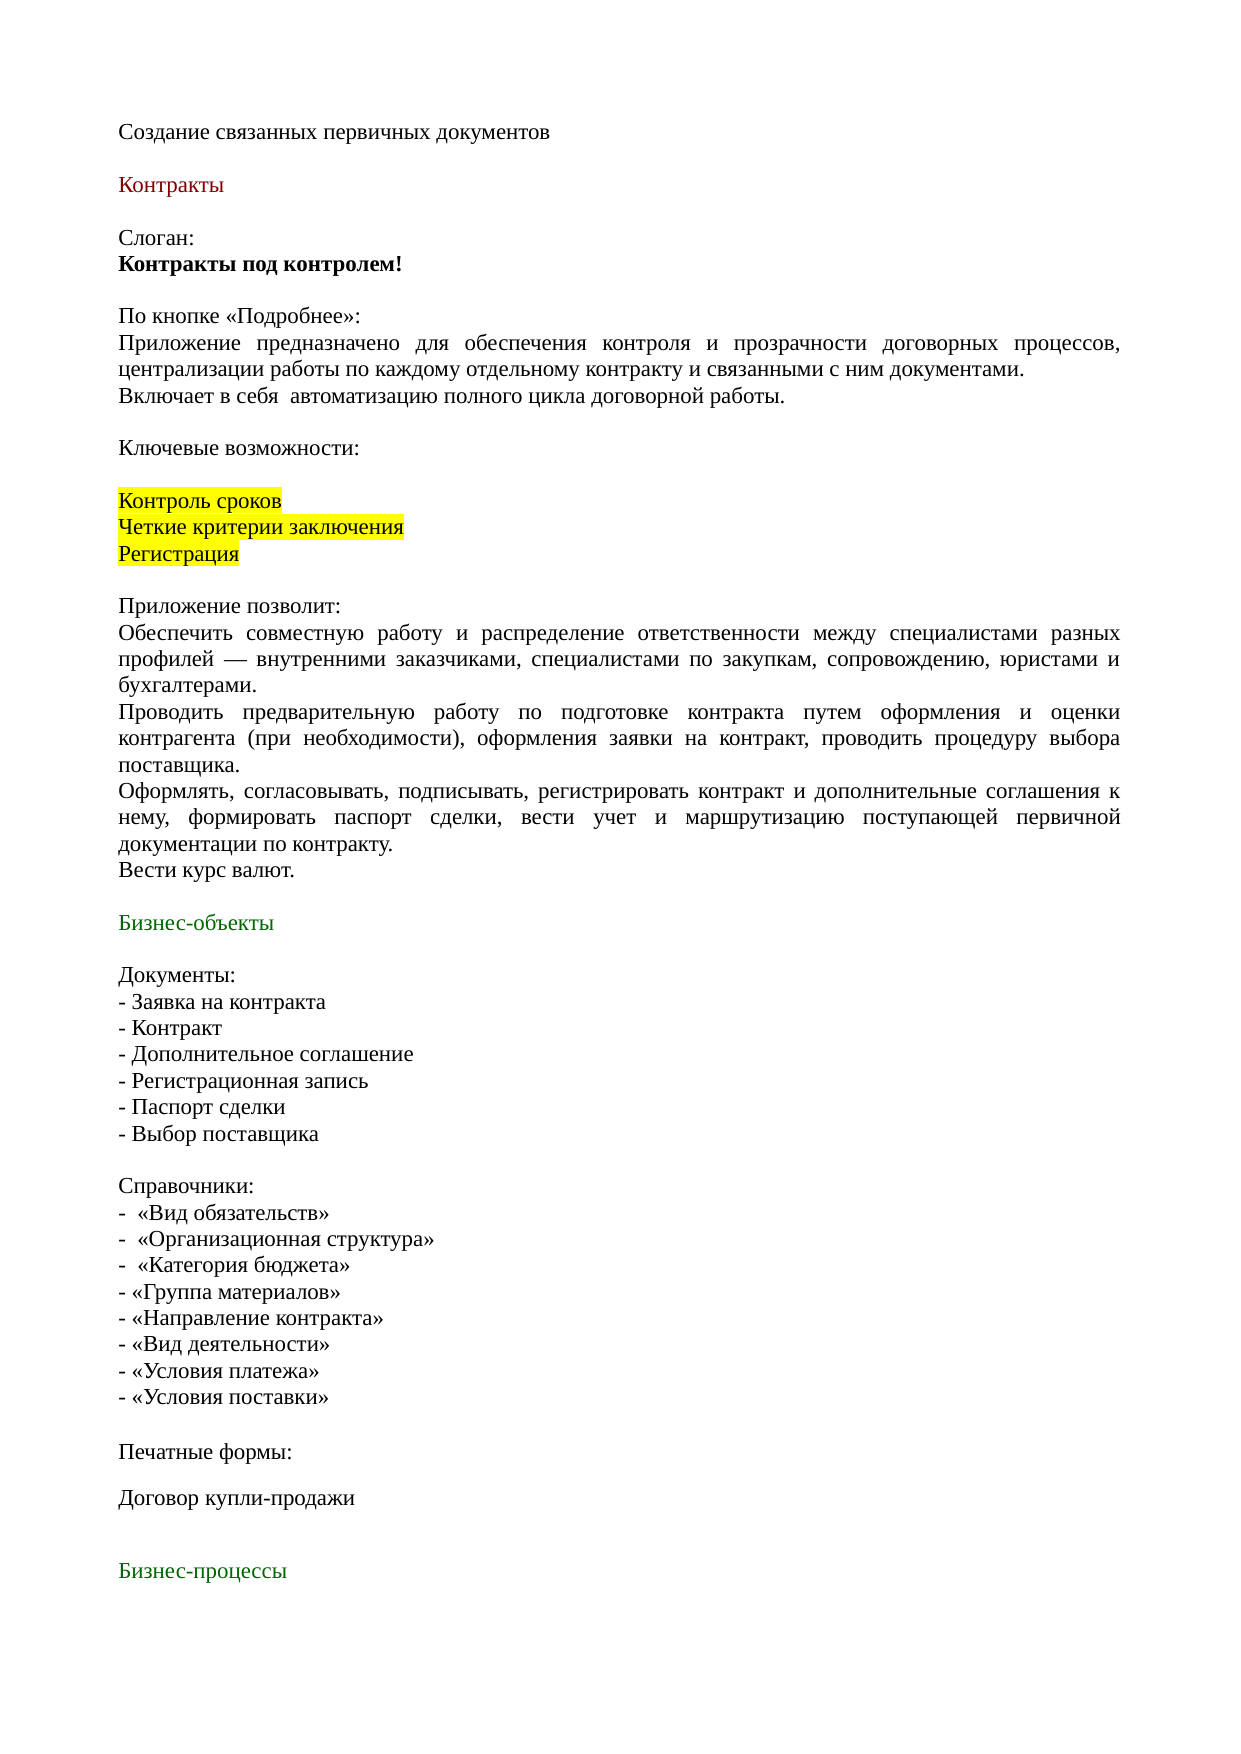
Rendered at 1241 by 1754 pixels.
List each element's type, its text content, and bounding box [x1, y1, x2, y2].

text Оформлять, согласовывать, подписывать, регистрировать контракт и дополнительные соглашения к нему, формировать паспорт сделки, вести учет и маршрутизацию поступающей первичной документации по контракту. [118, 777, 1122, 856]
text - «Категория бюджета» [118, 1251, 1122, 1278]
text Справочники: [118, 1172, 1122, 1199]
text Договор купли-продажи [118, 1484, 1122, 1511]
text Вести курс валют. [118, 856, 1122, 882]
text - Выбор поставщика [118, 1119, 1122, 1146]
text Четкие критерии заключения [118, 513, 1122, 540]
text - «Вид деятельности» [118, 1330, 1122, 1357]
text - «Организационная структура» [118, 1225, 1122, 1251]
text Включает в себя автоматизацию полного цикла договорной работы. [118, 382, 1122, 408]
text Создание связанных первичных документов [118, 118, 1122, 144]
text Контракты под контролем! [118, 250, 1122, 276]
text - «Направление контракта» [118, 1304, 1122, 1330]
text Контроль сроков [118, 487, 1122, 513]
text - Контракт [118, 1014, 1122, 1041]
text Приложение предназначено для обеспечения контроля и прозрачности договорных процессов, централизации работы по каждому отдельному контракту и связанными с ним документами. [118, 329, 1122, 382]
text Бизнес-объекты [118, 909, 1122, 935]
text Регистрация [118, 540, 1122, 566]
text Бизнес-процессы [118, 1557, 1122, 1583]
text - «Вид обязательств» [118, 1199, 1122, 1225]
text Приложение позволит: [118, 592, 1122, 619]
text - Регистрационная запись [118, 1067, 1122, 1093]
text - Заявка на контракта [118, 988, 1122, 1014]
text Ключевые возможности: [118, 434, 1122, 461]
text - «Условия платежа» [118, 1357, 1122, 1383]
text - «Группа материалов» [118, 1278, 1122, 1304]
text Проводить предварительную работу по подготовке контракта путем оформления и оценки контрагента (при необходимости), оформления заявки на контракт, проводить процедуру выбора поставщика. [118, 698, 1122, 777]
text Печатные формы: [118, 1438, 1122, 1464]
text Документы: [118, 961, 1122, 988]
text Обеспечить совместную работу и распределение ответственности между специалистами разных профилей — внутренними заказчиками, специалистами по закупкам, сопровождению, юристами и бухгалтерами. [118, 619, 1122, 698]
text - «Условия поставки» [118, 1383, 1122, 1409]
text - Паспорт сделки [118, 1093, 1122, 1119]
text Контракты [118, 171, 1122, 197]
text Слоган: [118, 223, 1122, 250]
text - Дополнительное соглашение [118, 1041, 1122, 1067]
text По кнопке «Подробнее»: [118, 303, 1122, 329]
